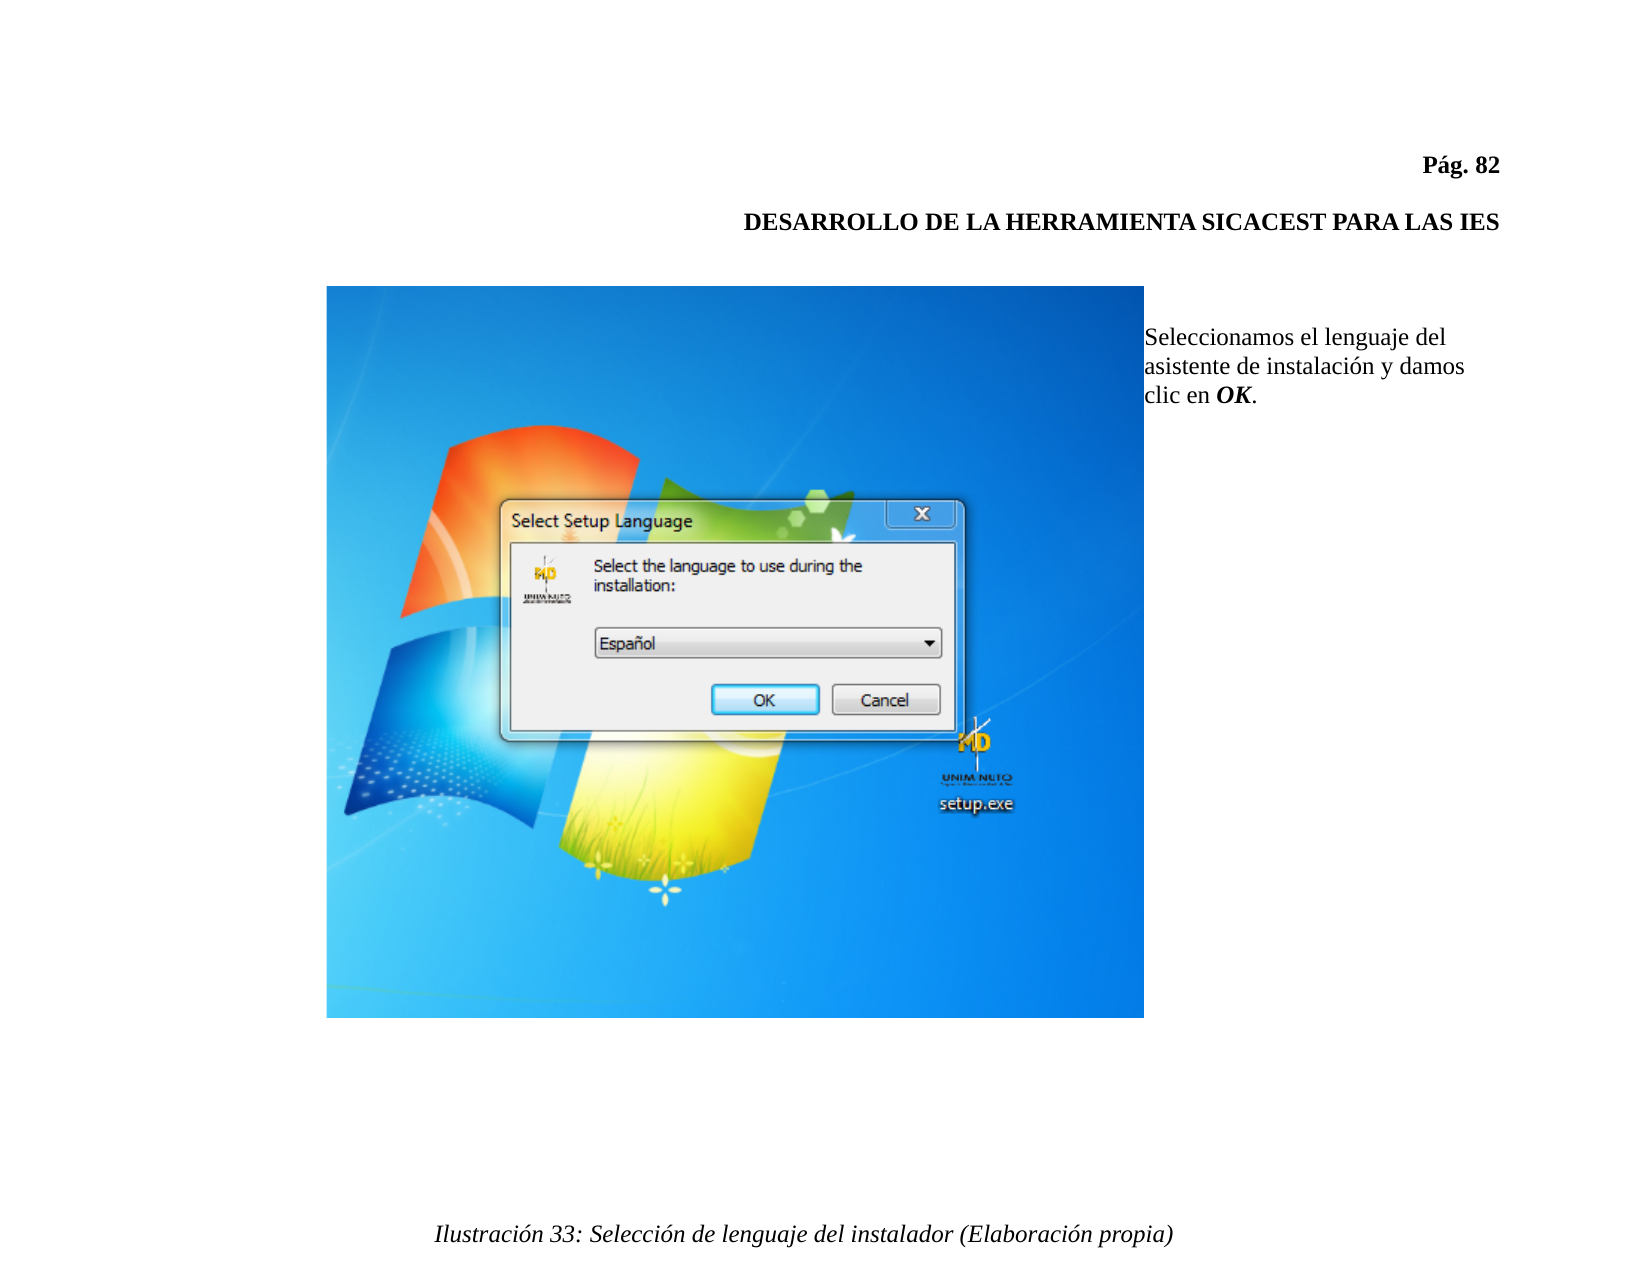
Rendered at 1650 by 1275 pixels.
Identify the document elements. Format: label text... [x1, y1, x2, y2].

text Seleccionamos el lenguaje del asistente de instalación y damos clic en OK. [295, 322, 1500, 409]
picture [366, 323, 1147, 1020]
text Ilustración 33: Selección de lenguaje del instalador (Elaboración propia) [394, 1219, 1216, 1248]
